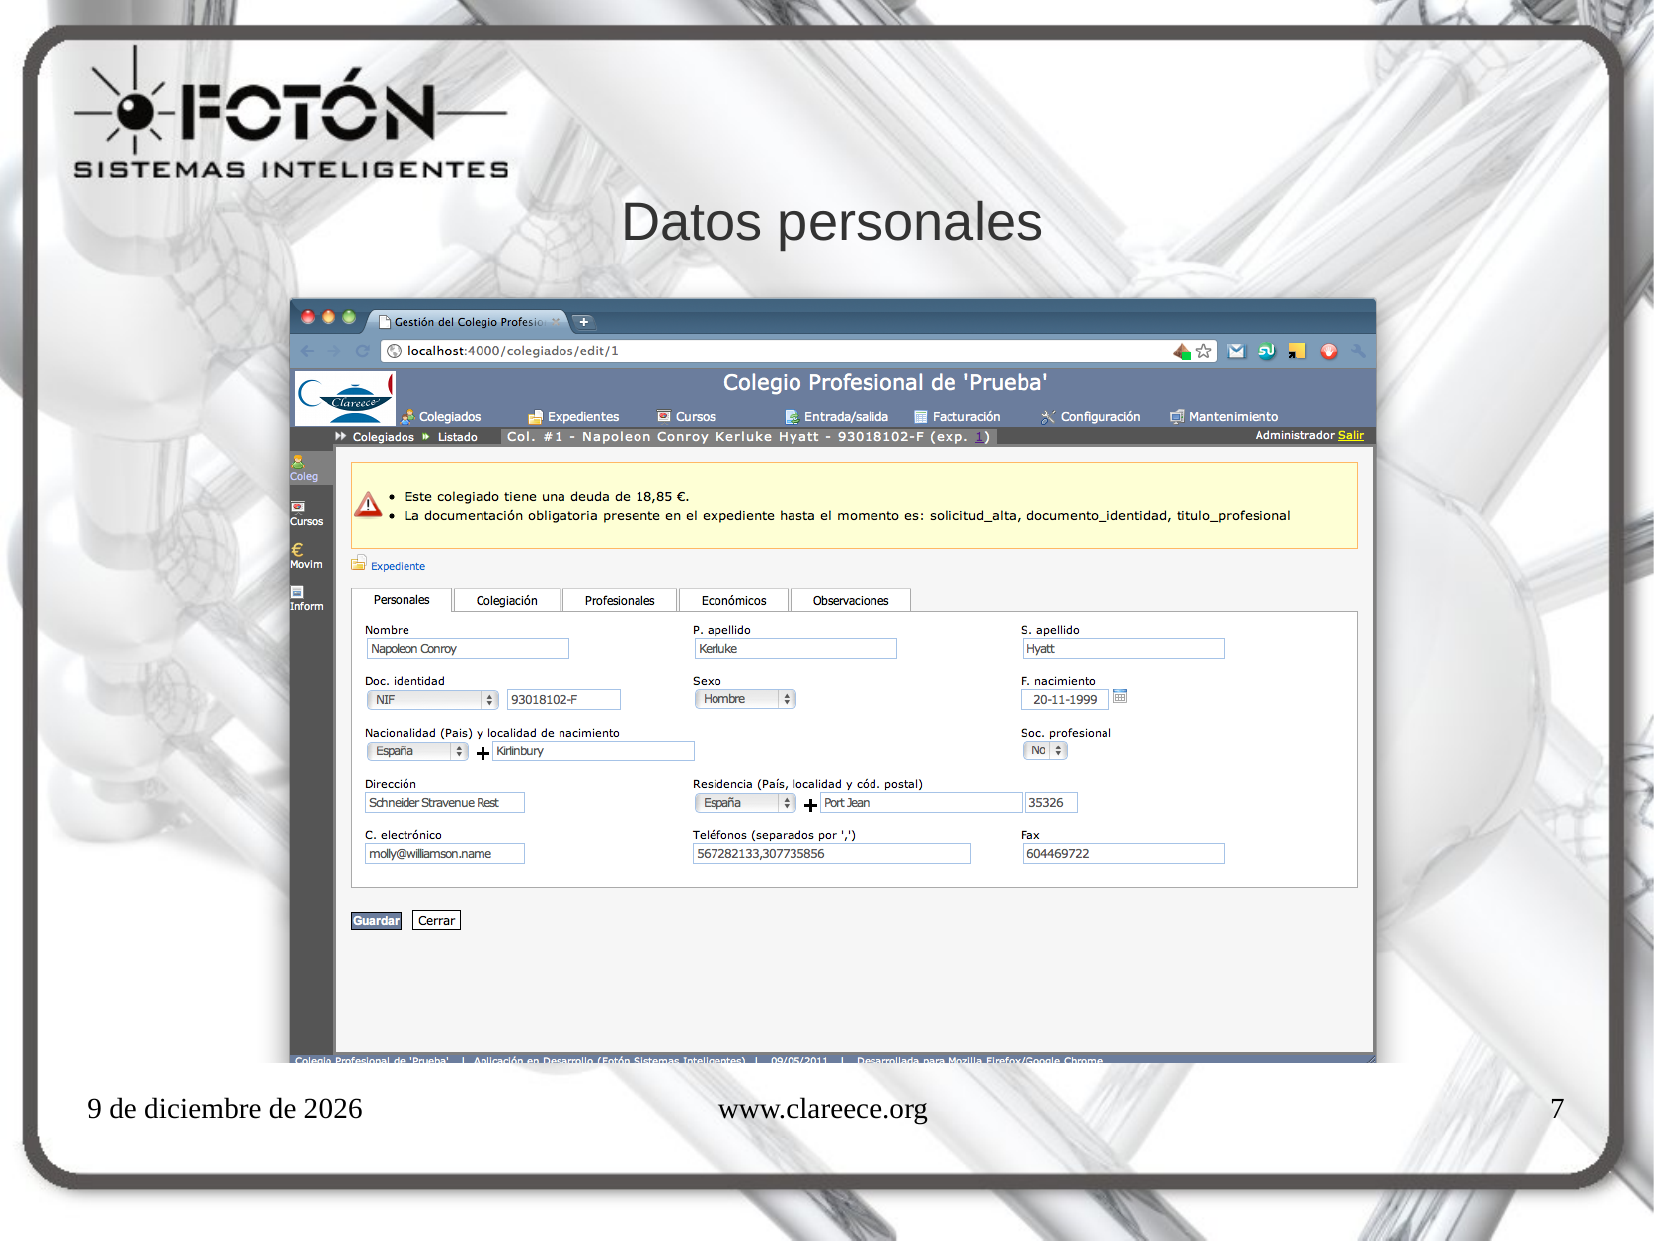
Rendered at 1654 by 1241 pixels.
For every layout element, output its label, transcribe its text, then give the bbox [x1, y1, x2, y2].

picture [0, 0, 1654, 1241]
title Datos personales [88, 177, 1577, 266]
